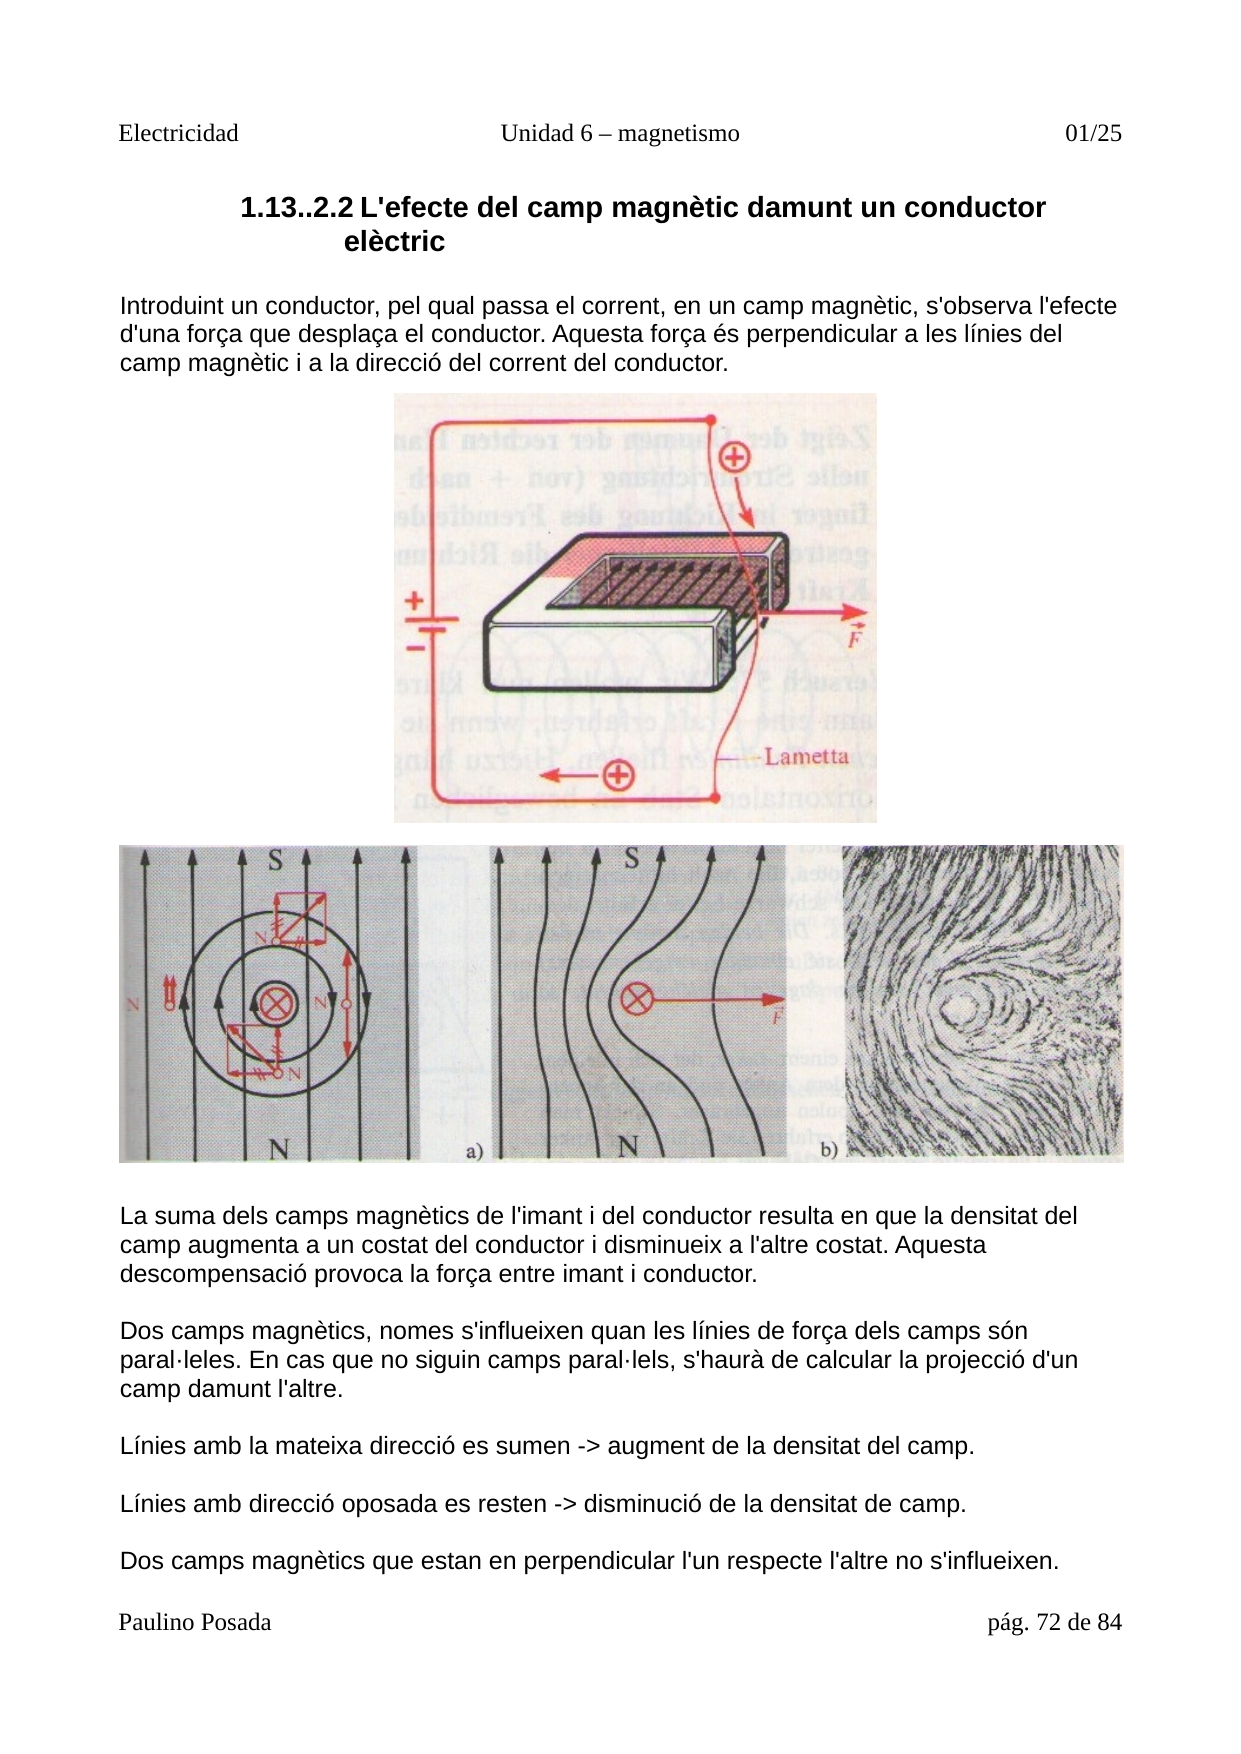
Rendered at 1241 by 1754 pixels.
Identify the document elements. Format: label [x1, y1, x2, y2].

picture [119, 845, 1124, 1163]
picture [394, 393, 877, 823]
